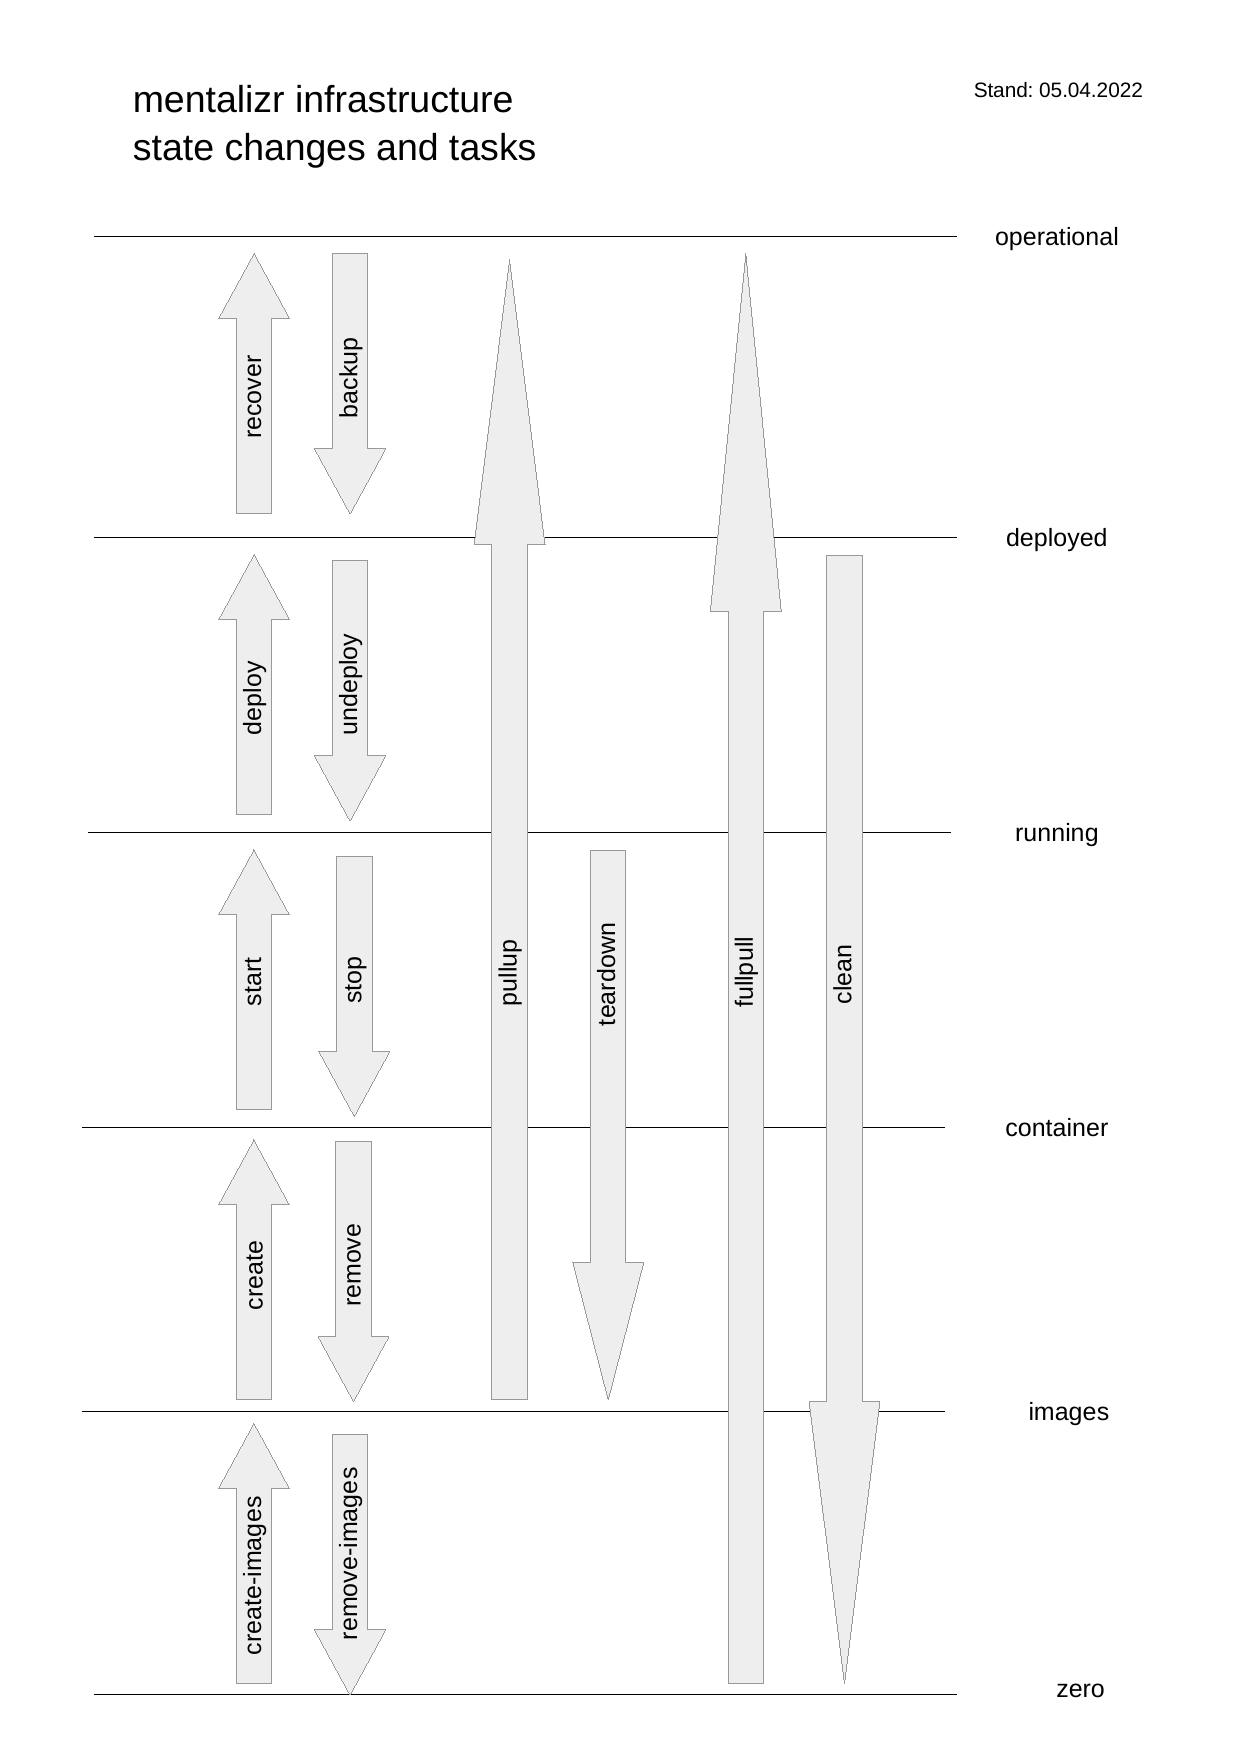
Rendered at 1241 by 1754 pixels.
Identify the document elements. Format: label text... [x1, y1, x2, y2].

text_box [343, 1683, 357, 1695]
text_box [236, 1083, 272, 1110]
text_box [335, 1141, 372, 1164]
text_box fullpull [708, 679, 780, 1266]
text_box mentalizr infrastructure state changes and tasks [118, 70, 615, 225]
text_box [331, 786, 370, 821]
text_box remove [316, 1164, 388, 1366]
text_box [236, 1677, 272, 1684]
text_box [710, 253, 782, 679]
text_box recover [216, 296, 288, 498]
text_box [230, 253, 278, 296]
text_box [332, 560, 368, 584]
text_box create [218, 1175, 290, 1376]
text_box [236, 498, 272, 514]
text_box [474, 259, 546, 679]
text_box running [956, 797, 1158, 869]
text_box [336, 856, 373, 879]
text_box pullup [472, 679, 544, 1266]
text_box backup [313, 277, 384, 478]
text_box [330, 478, 370, 514]
text_box deployed [956, 502, 1158, 573]
text_box [225, 1423, 283, 1475]
text_box [332, 253, 368, 277]
text_box zero [980, 1653, 1182, 1725]
text_box [334, 1366, 373, 1402]
text_box container [956, 1092, 1158, 1164]
text_box [230, 554, 278, 597]
text_box [234, 1139, 274, 1175]
text_box [728, 1266, 764, 1684]
text_box stop [317, 879, 389, 1081]
text_box undeploy [312, 584, 384, 786]
text_box [809, 1268, 880, 1684]
text_box [236, 849, 272, 881]
text_box operational [956, 200, 1158, 272]
text_box start [216, 881, 288, 1083]
text_box remove-images [312, 1424, 384, 1683]
text_box create-images [216, 1475, 288, 1677]
text_box clean [807, 680, 878, 1268]
text_box deploy [216, 597, 288, 799]
text_box [236, 799, 272, 815]
text_box teardown [570, 680, 642, 1268]
text_box [574, 1262, 644, 1400]
text_box [335, 1081, 374, 1117]
text_box images [968, 1376, 1170, 1447]
text_box [491, 1266, 528, 1400]
text_box Stand: 05.04.2022 [874, 70, 1158, 109]
text_box [826, 555, 863, 680]
text_box [236, 1376, 272, 1400]
